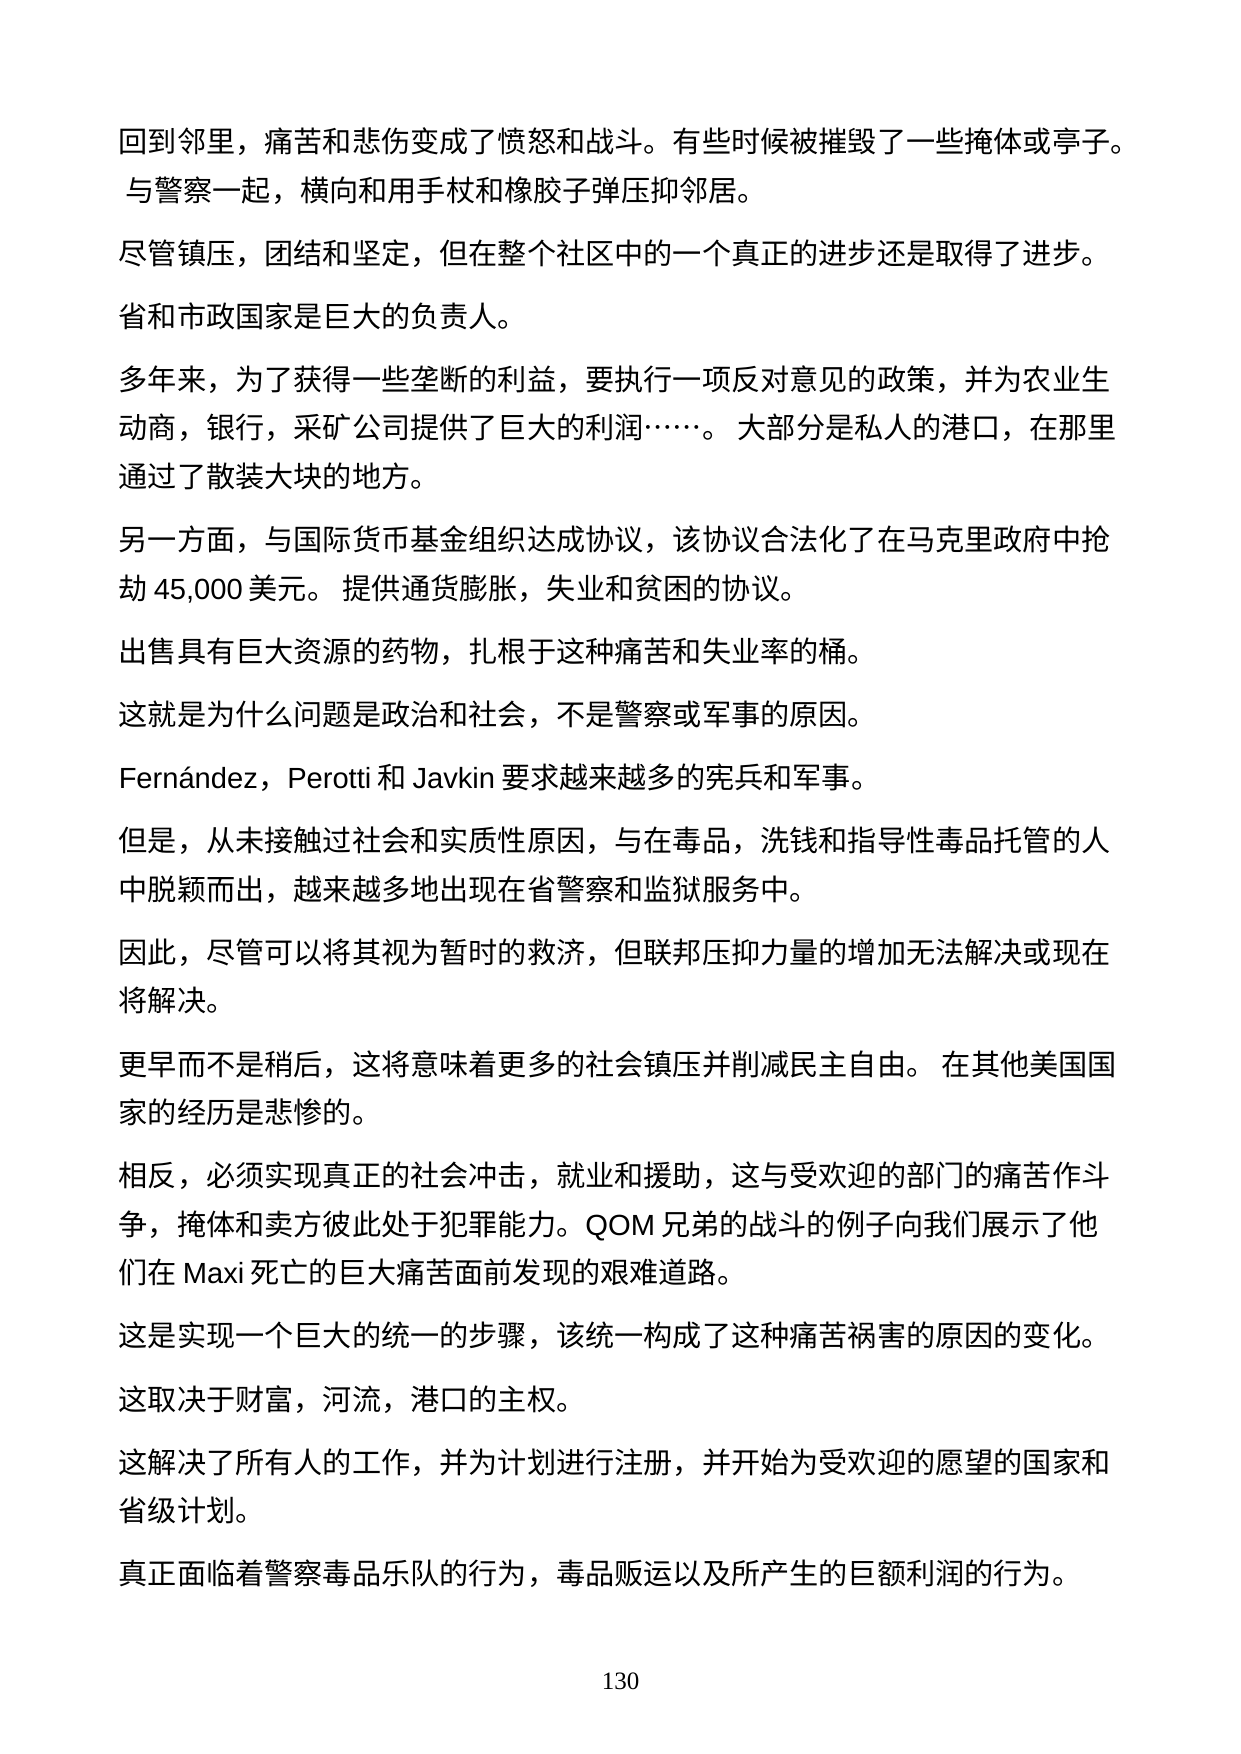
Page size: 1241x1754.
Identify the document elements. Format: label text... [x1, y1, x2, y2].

text 另一方面，与国际货币基金组织达成协议，该协议合法化了在马克里政府中抢劫45,000美元。 提供通货膨胀，失业和贫困的协议。 [118, 517, 1122, 607]
text 这就是为什么问题是政治和社会，不是警察或军事的原因。 [118, 691, 1122, 734]
text 多年来，为了获得一些垄断的利益，要执行一项反对意见的政策，并为农业生动商，银行，采矿公司提供了巨大的利润……。 大部分是私人的港口，在那里通过了散装大块的地方。 [118, 356, 1122, 496]
text 省和市政国家是巨大的负责人。 [118, 293, 1122, 336]
text 因此，尽管可以将其视为暂时的救济，但联邦压抑力量的增加无法解决或现在将解决。 [118, 929, 1122, 1020]
text 这取决于财富，河流，港口的主权。 [118, 1376, 1122, 1418]
text 更早而不是稍后，这将意味着更多的社会镇压并削减民主自由。 在其他美国国家的经历是悲惨的。 [118, 1041, 1122, 1132]
text 这解决了所有人的工作，并为计划进行注册，并开始为受欢迎的愿望的国家和省级计划。 [118, 1439, 1122, 1530]
text 回到邻里，痛苦和悲伤变成了愤怒和战斗。有些时候被摧毁了一些掩体或亭子。 与警察一起，横向和用手杖和橡胶子弹压抑邻居。 [118, 118, 1122, 209]
text Fernández，Perotti和Javkin要求越来越多的宪兵和军事。 [118, 754, 1122, 797]
text 但是，从未接触过社会和实质性原因，与在毒品，洗钱和指导性毒品托管的人中脱颖而出，越来越多地出现在省警察和监狱服务中。 [118, 818, 1122, 908]
text 相反，必须实现真正的社会冲击，就业和援助，这与受欢迎的部门的痛苦作斗争，掩体和卖方彼此处于犯罪能力。QOM兄弟的战斗的例子向我们展示了他们在Maxi死亡的巨大痛苦面前发现的艰难道路。 [118, 1153, 1122, 1292]
text 真正面临着警察毒品乐队的行为，毒品贩运以及所产生的巨额利润的行为。 [118, 1551, 1122, 1593]
text 这是实现一个巨大的统一的步骤，该统一构成了这种痛苦祸害的原因的变化。 [118, 1313, 1122, 1355]
text 出售具有巨大资源的药物，扎根于这种痛苦和失业率的桶。 [118, 628, 1122, 671]
text 尽管镇压，团结和坚定，但在整个社区中的一个真正的进步还是取得了进步。 [118, 230, 1122, 272]
